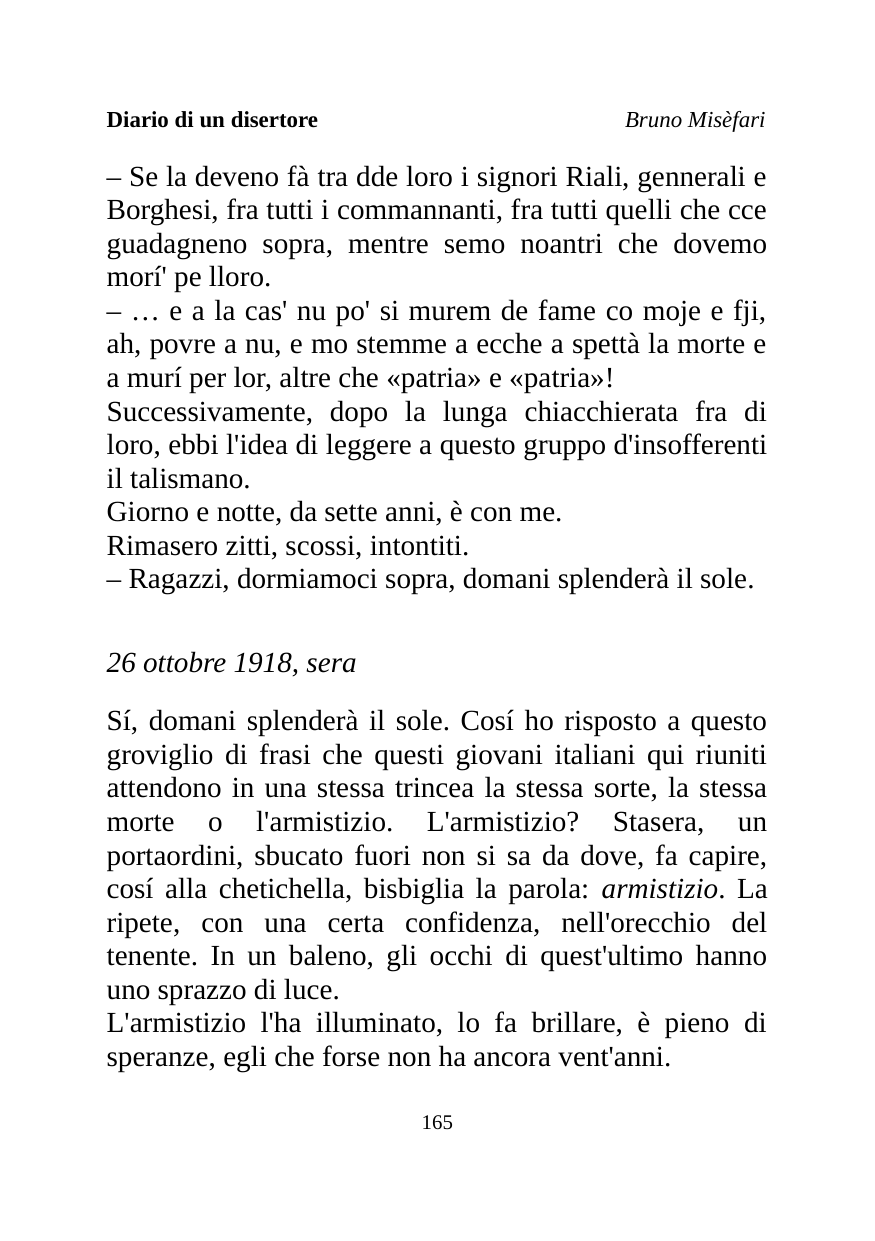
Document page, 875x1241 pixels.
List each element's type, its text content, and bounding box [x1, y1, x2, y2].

text 26 ottobre 1918, sera [106, 645, 768, 678]
text Successivamente, dopo la lunga chiacchierata fra di loro, ebbi l'idea di leggere a questo gruppo d'insofferenti il talismano. [106, 394, 768, 494]
text Giorno e notte, da sette anni, è con me. [106, 494, 768, 528]
text Rimasero zitti, scossi, intontiti. [106, 528, 768, 561]
text L'armistizio l'ha illuminato, lo fa brillare, è pieno di speranze, egli che forse non ha ancora vent'anni. [106, 1005, 768, 1072]
text Sí, domani splenderà il sole. Cosí ho risposto a questo groviglio di frasi che questi giovani italiani qui riuniti attendono in una stessa trincea la stessa sorte, la stessa morte o l'armistizio. L'armistizio? Stasera, un portaordini, sbucato fuori non si sa da dove, fa capire, cosí alla chetichella, bisbiglia la parola: armistizio. La ripete, con una certa confidenza, nell'orecchio del tenente. In un baleno, gli occhi di quest'ultimo hanno uno sprazzo di luce. [106, 703, 768, 1005]
text – Se la deveno fà tra dde loro i signori Riali, gennerali e Borghesi, fra tutti i commannanti, fra tutti quelli che cce guadagneno sopra, mentre semo noantri che dovemo morí' pe lloro. [106, 159, 768, 293]
text – … e a la cas' nu po' si murem de fame co moje e fji, ah, povre a nu, e mo stemme a ecche a spettà la morte e a murí per lor, altre che «patria» e «patria»! [106, 293, 768, 394]
text – Ragazzi, dormiamoci sopra, domani splenderà il sole. [106, 561, 768, 595]
